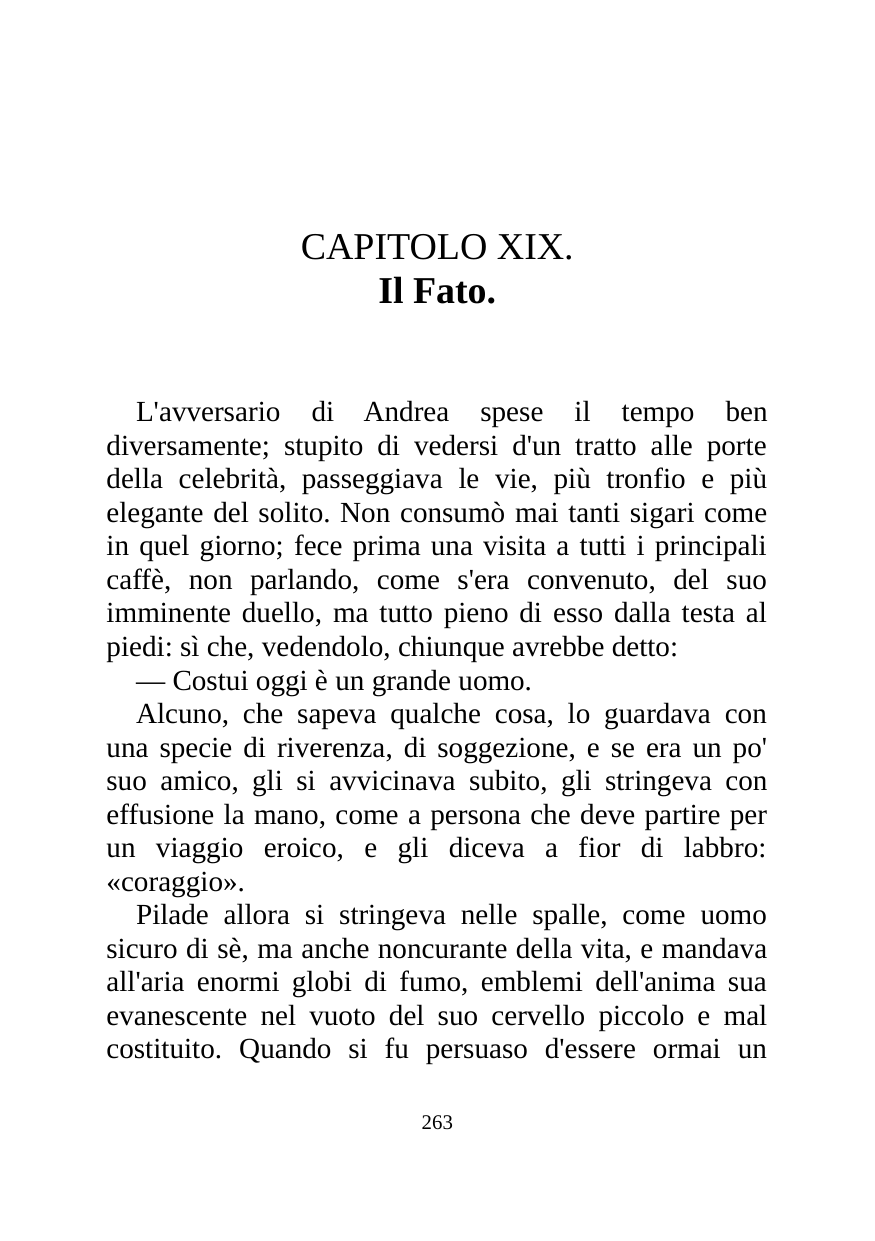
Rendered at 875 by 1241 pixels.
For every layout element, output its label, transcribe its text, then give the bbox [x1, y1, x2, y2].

subtitle CAPITOLO XIX. Il Fato. [106, 224, 768, 312]
text L'avversario di Andrea spese il tempo ben diversamente; stupito di vedersi d'un tratto alle porte della celebrità, passeggiava le vie, più tronfio e più elegante del solito. Non consumò mai tanti sigari come in quel giorno; fece prima una visita a tutti i principali caffè, non parlando, come s'era convenuto, del suo imminente duello, ma tutto pieno di esso dalla testa al piedi: sì che, vedendolo, chiunque avrebbe detto: [106, 394, 768, 663]
text Pilade allora si stringeva nelle spalle, come uomo sicuro di sè, ma anche noncurante della vita, e mandava all'aria enormi globi di fumo, emblemi dell'anima sua evanescente nel vuoto del suo cervello piccolo e mal costituito. Quando si fu persuaso d'essere ormai un [106, 897, 768, 1065]
text — Costui oggi è un grande uomo. [106, 663, 768, 696]
text Alcuno, che sapeva qualche cosa, lo guardava con una specie di riverenza, di soggezione, e se era un po' suo amico, gli si avvicinava subito, gli stringeva con effusione la mano, come a persona che deve partire per un viaggio eroico, e gli diceva a fior di labbro: «coraggio». [106, 696, 768, 897]
